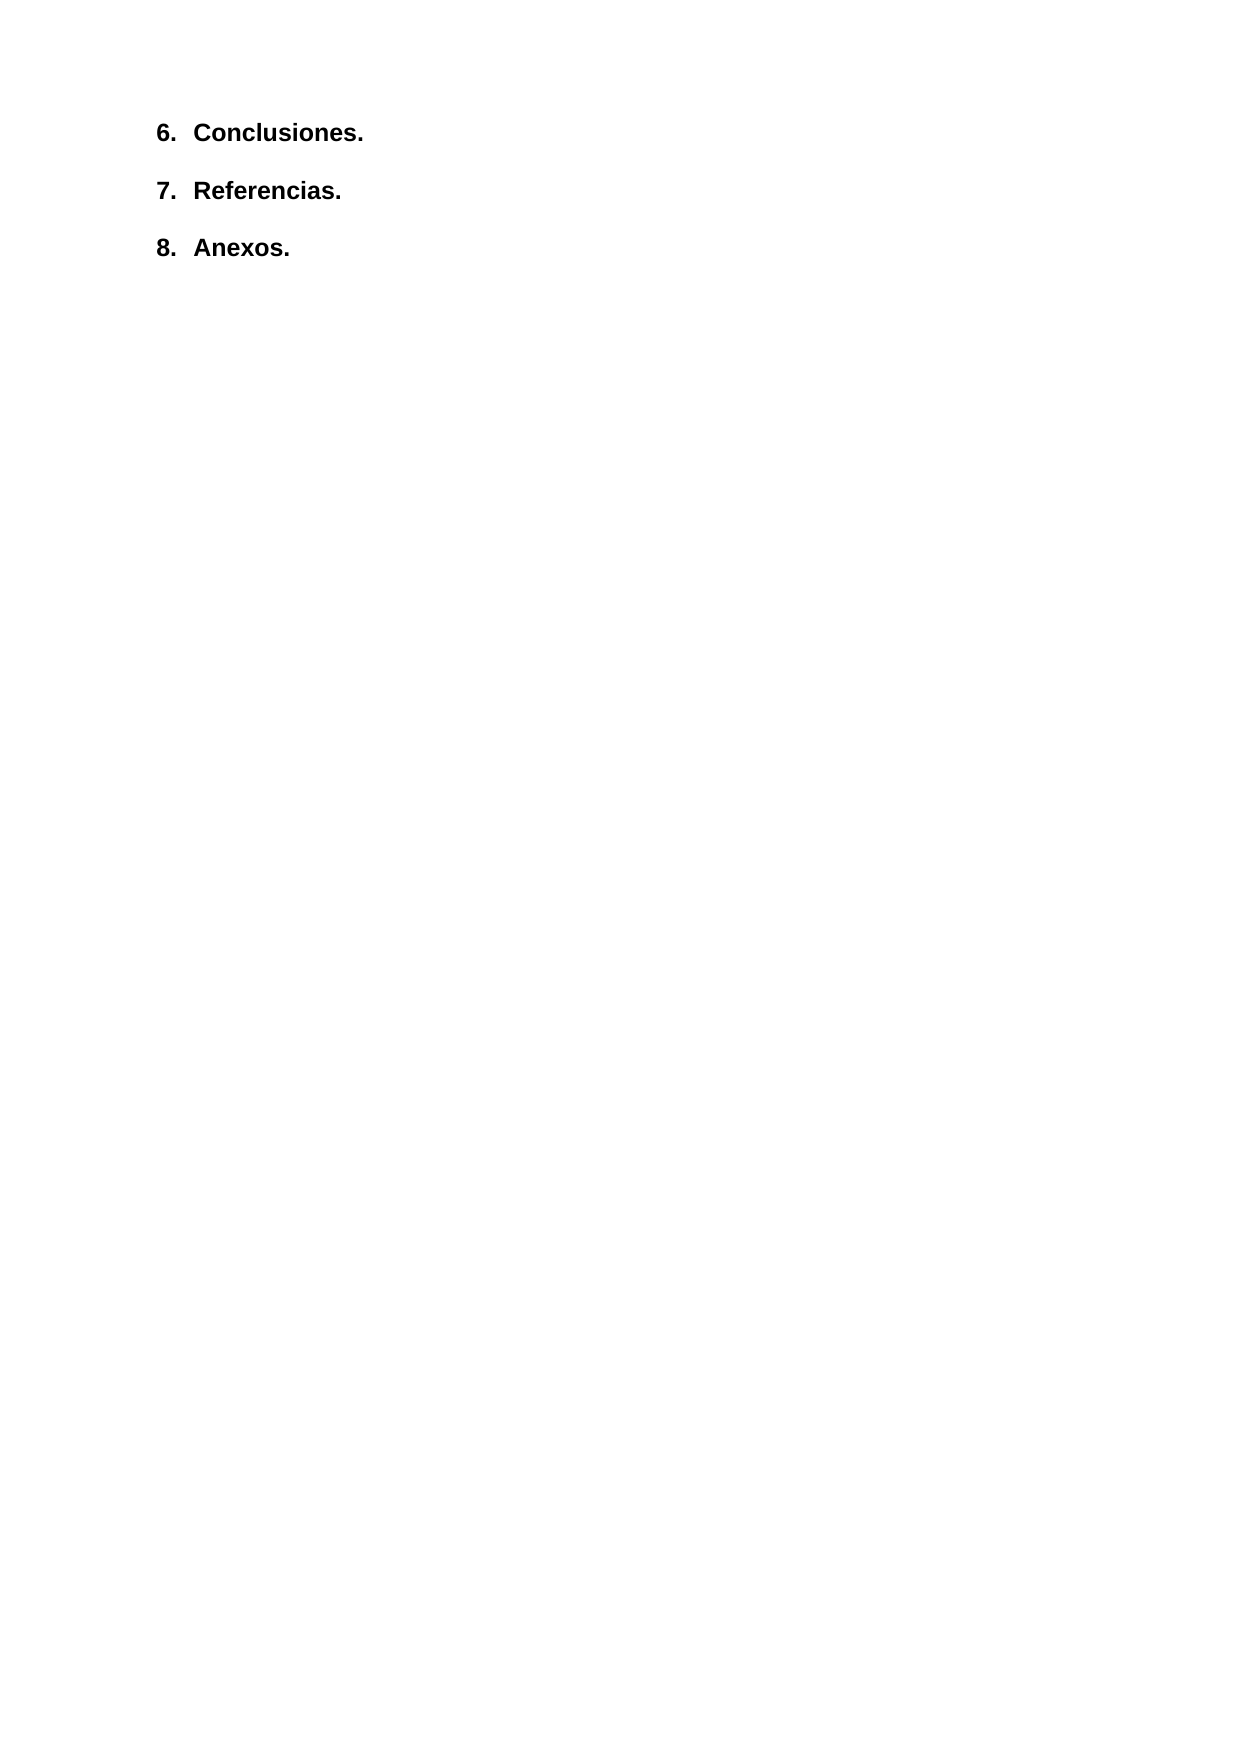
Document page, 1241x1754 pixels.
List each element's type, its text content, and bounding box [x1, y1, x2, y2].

list Conclusiones. [156, 118, 1093, 147]
list Referencias. [156, 176, 1093, 204]
list Anexos. [156, 233, 1093, 262]
